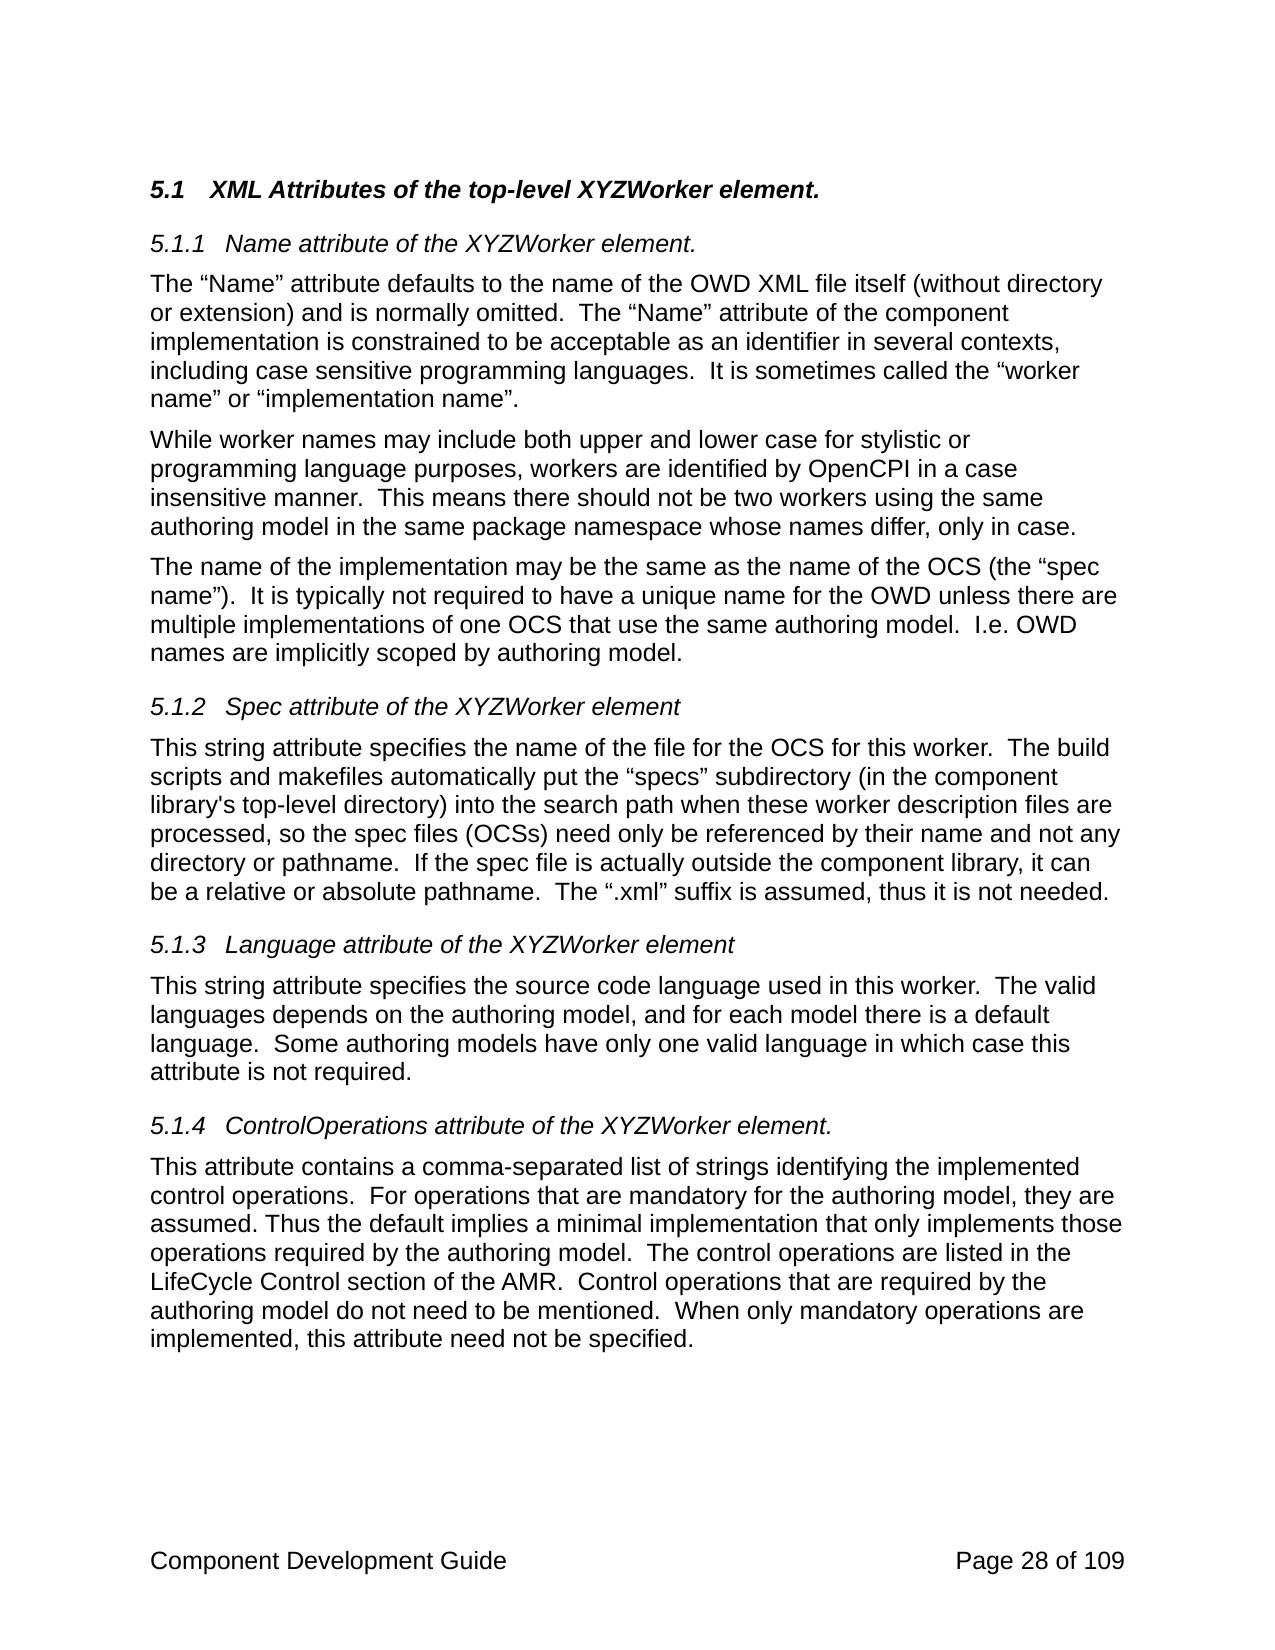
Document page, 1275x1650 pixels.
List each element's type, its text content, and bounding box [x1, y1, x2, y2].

subtitle Language attribute of the XYZWorker element [150, 930, 1125, 959]
subtitle Spec attribute of the XYZWorker element [150, 692, 1125, 721]
text This string attribute specifies the name of the file for the OCS for this worker. The build scripts and makefiles automatically put the “specs” subdirectory (in the component library's top-level directory) into the search path when these worker description files are processed, so the spec files (OCSs) need only be referenced by their name and not any directory or pathname. If the spec file is actually outside the component library, it can be a relative or absolute pathname. The “.xml” suffix is assumed, thus it is not needed. [150, 733, 1125, 905]
text The name of the implementation may be the same as the name of the OCS (the “spec name”). It is typically not required to have a unique name for the OWD unless there are multiple implementations of one OCS that use the same authoring model. I.e. OWD names are implicitly scoped by authoring model. [150, 552, 1125, 667]
subtitle Name attribute of the XYZWorker element. [150, 229, 1125, 257]
text While worker names may include both upper and lower case for stylistic or programming language purposes, workers are identified by OpenCPI in a case insensitive manner. This means there should not be two workers using the same authoring model in the same package namespace whose names differ, only in case. [150, 425, 1125, 540]
subtitle XML Attributes of the top-level XYZWorker element. [150, 175, 1125, 204]
text This attribute contains a comma-separated list of strings identifying the implemented control operations. For operations that are mandatory for the authoring model, they are assumed. Thus the default implies a minimal implementation that only implements those operations required by the authoring model. The control operations are listed in the LifeCycle Control section of the AMR. Control operations that are required by the authoring model do not need to be mentioned. When only mandatory operations are implemented, this attribute need not be specified. [150, 1152, 1125, 1353]
text The “Name” attribute defaults to the name of the OWD XML file itself (without directory or extension) and is normally omitted. The “Name” attribute of the component implementation is constrained to be acceptable as an identifier in several contexts, including case sensitive programming languages. It is sometimes called the “worker name” or “implementation name”. [150, 269, 1125, 413]
subtitle ControlOperations attribute of the XYZWorker element. [150, 1111, 1125, 1140]
text This string attribute specifies the source code language used in this worker. The valid languages depends on the authoring model, and for each model there is a default language. Some authoring models have only one valid language in which case this attribute is not required. [150, 971, 1125, 1086]
